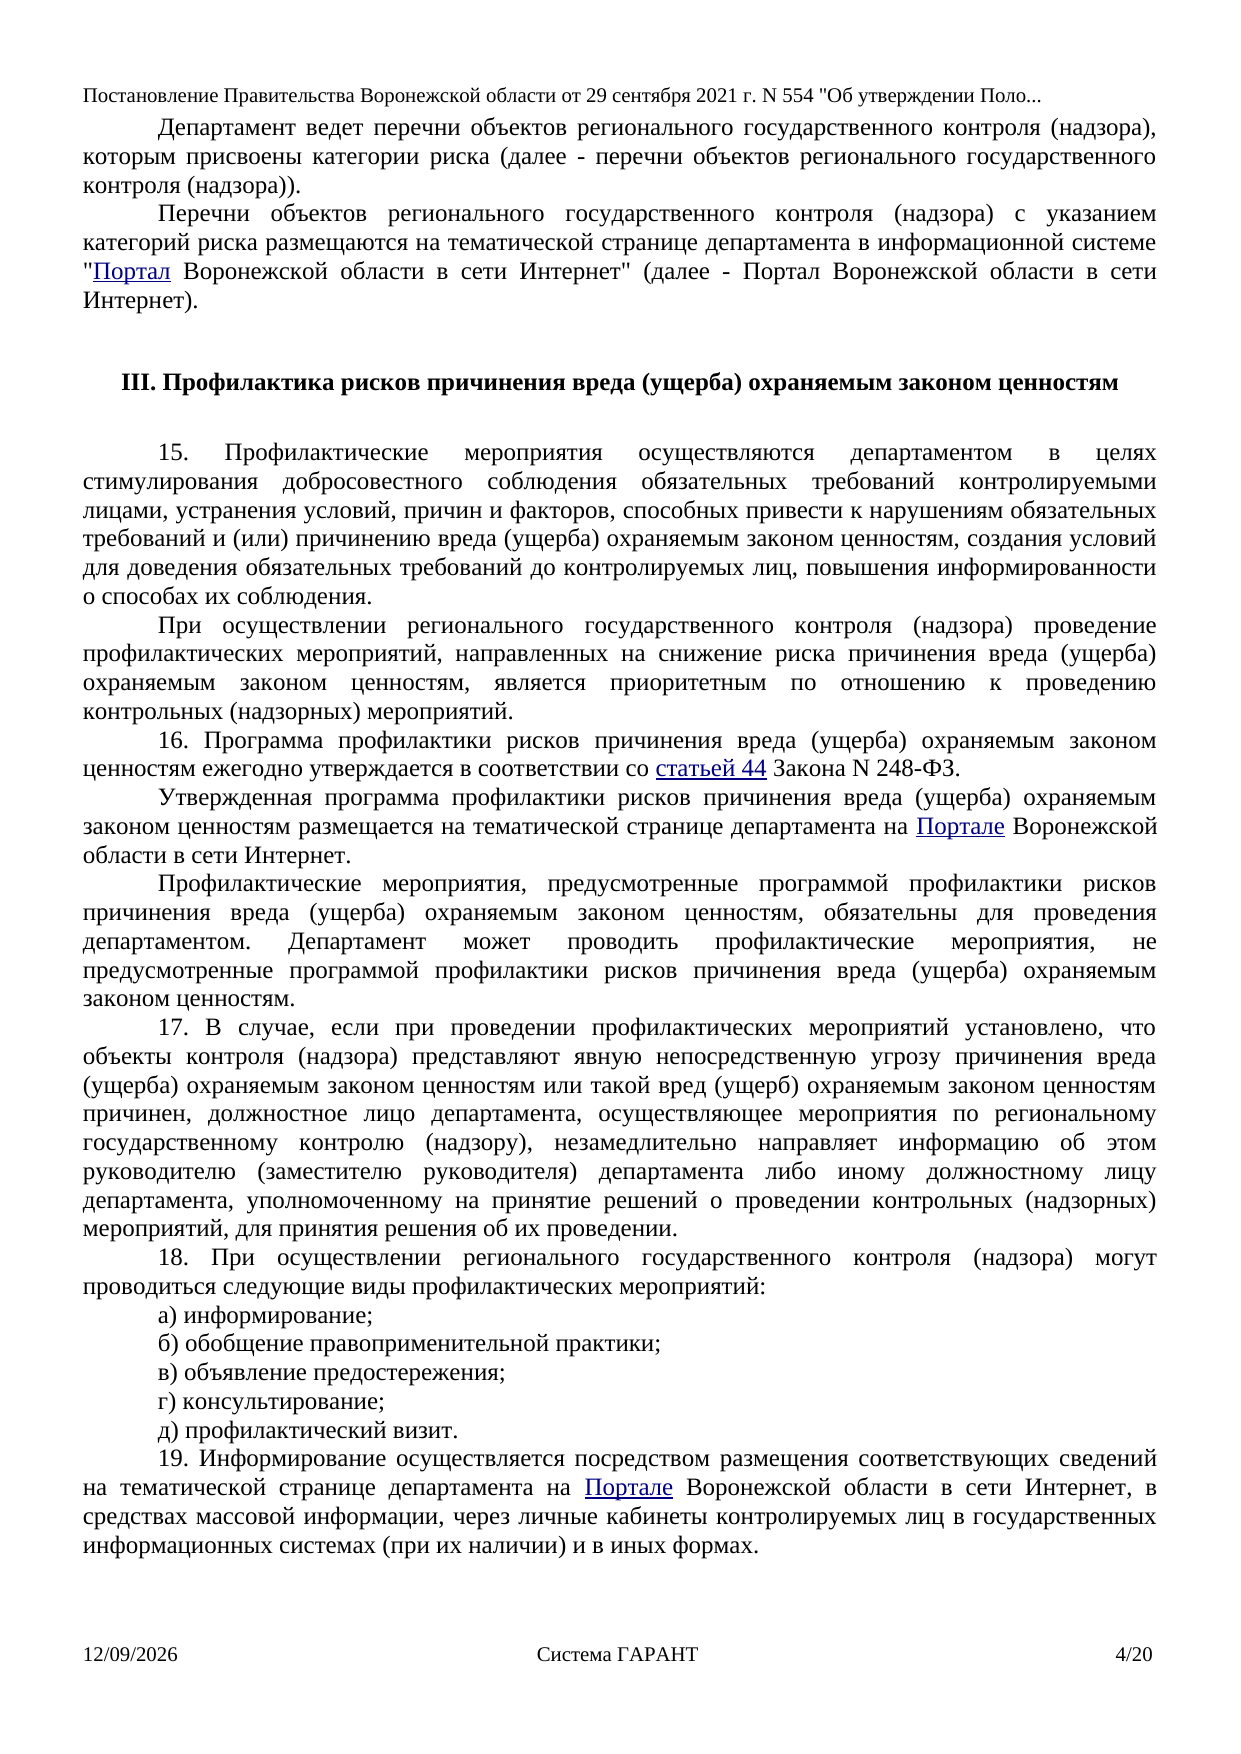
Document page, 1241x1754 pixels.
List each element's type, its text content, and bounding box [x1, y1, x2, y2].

text а) информирование; [83, 1300, 1157, 1328]
text б) обобщение правоприменительной практики; [83, 1328, 1157, 1357]
text 17. В случае, если при проведении профилактических мероприятий установлено, что объекты контроля (надзора) представляют явную непосредственную угрозу причинения вреда (ущерба) охраняемым законом ценностям или такой вред (ущерб) охраняемым законом ценностям причинен, должностное лицо департамента, осуществляющее мероприятия по региональному государственному контролю (надзору), незамедлительно направляет информацию об этом руководителю (заместителю руководителя) департамента либо иному должностному лицу департамента, уполномоченному на принятие решений о проведении контрольных (надзорных) мероприятий, для принятия решения об их проведении. [83, 1012, 1157, 1242]
text Департамент ведет перечни объектов регионального государственного контроля (надзора), которым присвоены категории риска (далее - перечни объектов регионального государственного контроля (надзора)). [83, 112, 1157, 198]
text 16. Программа профилактики рисков причинения вреда (ущерба) охраняемым законом ценностям ежегодно утверждается в соответствии со статьей 44 Закона N 248-ФЗ. [83, 725, 1157, 782]
text Профилактические мероприятия, предусмотренные программой профилактики рисков причинения вреда (ущерба) охраняемым законом ценностям, обязательны для проведения департаментом. Департамент может проводить профилактические мероприятия, не предусмотренные программой профилактики рисков причинения вреда (ущерба) охраняемым законом ценностям. [83, 868, 1157, 1012]
text 15. Профилактические мероприятия осуществляются департаментом в целях стимулирования добросовестного соблюдения обязательных требований контролируемыми лицами, устранения условий, причин и факторов, способных привести к нарушениям обязательных требований и (или) причинению вреда (ущерба) охраняемым законом ценностям, создания условий для доведения обязательных требований до контролируемых лиц, повышения информированности о способах их соблюдения. [83, 437, 1157, 610]
text в) объявление предостережения; [83, 1357, 1157, 1386]
text г) консультирование; [83, 1386, 1157, 1415]
text При осуществлении регионального государственного контроля (надзора) проведение профилактических мероприятий, направленных на снижение риска причинения вреда (ущерба) охраняемым законом ценностям, является приоритетным по отношению к проведению контрольных (надзорных) мероприятий. [83, 610, 1157, 725]
text Утвержденная программа профилактики рисков причинения вреда (ущерба) охраняемым законом ценностям размещается на тематической странице департамента на Портале Воронежской области в сети Интернет. [83, 782, 1157, 868]
text д) профилактический визит. [83, 1415, 1157, 1443]
subtitle III. Профилактика рисков причинения вреда (ущерба) охраняемым законом ценностям [83, 367, 1157, 396]
text Перечни объектов регионального государственного контроля (надзора) с указанием категорий риска размещаются на тематической странице департамента в информационной системе "Портал Воронежской области в сети Интернет" (далее - Портал Воронежской области в сети Интернет). [83, 198, 1157, 313]
text 19. Информирование осуществляется посредством размещения соответствующих сведений на тематической странице департамента на Портале Воронежской области в сети Интернет, в средствах массовой информации, через личные кабинеты контролируемых лиц в государственных информационных системах (при их наличии) и в иных формах. [83, 1443, 1157, 1558]
text 18. При осуществлении регионального государственного контроля (надзора) могут проводиться следующие виды профилактических мероприятий: [83, 1242, 1157, 1300]
